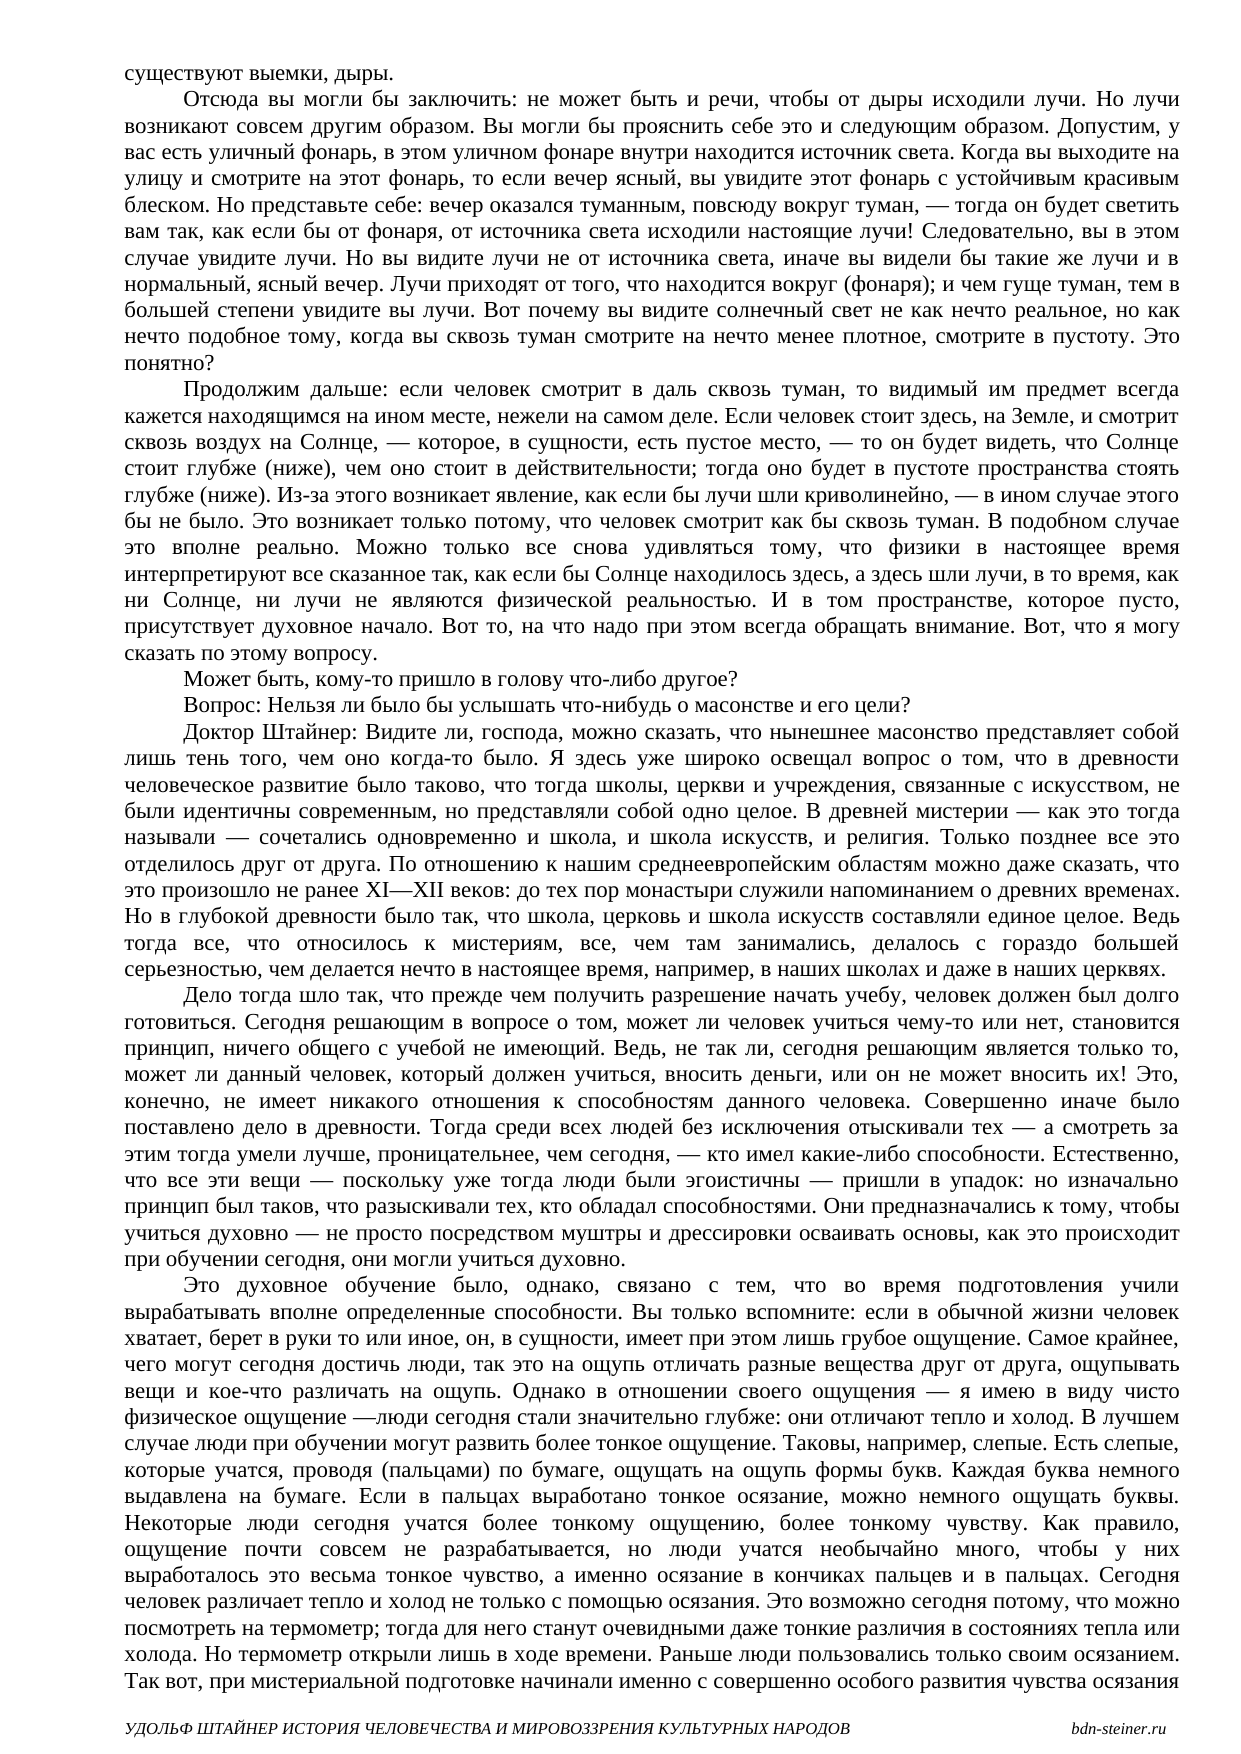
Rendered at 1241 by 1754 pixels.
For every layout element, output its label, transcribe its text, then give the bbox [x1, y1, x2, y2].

text Отсюда вы могли бы заключить: не может быть и речи, чтобы от дыры исходили лучи. Но лучи возникают совсем другим образом. Вы могли бы прояснить себе это и следующим образом. Допустим, у вас есть уличный фонарь, в этом уличном фонаре внутри находится источник света. Когда вы выходите на улицу и смотрите на этот фонарь, то если вечер ясный, вы увидите этот фонарь с устойчивым красивым блеском. Но представьте себе: вечер оказался туманным, повсюду вокруг туман, — тогда он будет светить вам так, как если бы от фонаря, от источника света исходили настоящие лучи! Следовательно, вы в этом случае увидите лучи. Но вы видите лучи не от источника света, иначе вы видели бы такие же лучи и в нормальный, ясный вечер. Лучи приходят от того, что находится вокруг (фонаря); и чем гуще туман, тем в большей степени увидите вы лучи. Вот почему вы видите солнечный свет не как нечто реальное, но как нечто подобное тому, когда вы сквозь туман смотрите на нечто менее плотное, смотрите в пустоту. Это понятно? [124, 85, 1181, 375]
text Может быть, кому-то пришло в голову что-либо другое? [124, 665, 1181, 692]
text Это духовное обучение было, однако, связано с тем, что во время подготовления учили вырабатывать вполне определенные способности. Вы только вспомните: если в обычной жизни человек хватает, берет в руки то или иное, он, в сущности, имеет при этом лишь грубое ощущение. Самое крайнее, чего могут сегодня достичь люди, так это на ощупь отличать разные вещества друг от друга, ощупывать вещи и кое-что различать на ощупь. Однако в отношении своего ощущения — я имею в виду чисто физическое ощущение —люди сегодня стали значительно глубже: они отличают тепло и холод. В лучшем случае люди при обучении могут развить более тонкое ощущение. Таковы, например, слепые. Есть слепые, которые учатся, проводя (пальцами) по бумаге, ощущать на ощупь формы букв. Каждая буква немного выдавлена на бумаге. Если в пальцах выработано тонкое осязание, можно немного ощущать буквы. Некоторые люди сегодня учатся более тонкому ощущению, более тонкому чувству. Как правило, ощущение почти совсем не разрабатывается, но люди учатся необычайно много, чтобы у них выработалось это весьма тонкое чувство, а именно осязание в кончиках пальцев и в пальцах. Сегодня человек различает тепло и холод не только с помощью осязания. Это возможно сегодня потому, что можно посмотреть на термометр; тогда для него станут очевидными даже тонкие различия в состояниях тепла или холода. Но термометр открыли лишь в ходе времени. Раньше люди пользовались только своим осязанием. Так вот, при мистериальной подготовке начинали именно с совершенно особого развития чувства осязания [124, 1271, 1181, 1693]
text существуют выемки, дыры. [124, 59, 1181, 85]
text Доктор Штайнер: Видите ли, господа, можно сказать, что нынешнее масонство представляет собой лишь тень того, чем оно когда-то было. Я здесь уже широко освещал вопрос о том, что в древности человеческое развитие было таково, что тогда школы, церкви и учреждения, связанные с искусством, не были идентичны современным, но представляли собой одно целое. В древней мистерии — как это тогда называли — сочетались одновременно и школа, и школа искусств, и религия. Только позднее все это отделилось друг от друга. По отношению к нашим среднеевропейским областям можно даже сказать, что это произошло не ранее XI—XII веков: до тех пор монастыри служили напоминанием о древних временах. Но в глубокой древности было так, что школа, церковь и школа искусств составляли единое целое. Ведь тогда все, что относилось к мистериям, все, чем там занимались, делалось с гораздо большей серьезностью, чем делается нечто в настоящее время, например, в наших школах и даже в наших церквях. [124, 718, 1181, 981]
text Дело тогда шло так, что прежде чем получить разрешение начать учебу, человек должен был долго готовиться. Сегодня решающим в вопросе о том, может ли человек учиться чему-то или нет, становится принцип, ничего общего с учебой не имеющий. Ведь, не так ли, сегодня решающим является только то, может ли данный человек, который должен учиться, вносить деньги, или он не может вносить их! Это, конечно, не имеет никакого отношения к способностям данного человека. Совершенно иначе было поставлено дело в древности. Тогда среди всех людей без исключения отыскивали тех — а смотреть за этим тогда умели лучше, проницательнее, чем сегодня, — кто имел какие-либо способности. Естественно, что все эти вещи — поскольку уже тогда люди были эгоистичны — пришли в упадок: но изначально принцип был таков, что разыскивали тех, кто обладал способностями. Они предназначались к тому, чтобы учиться духовно — не просто посредством муштры и дрессировки осваивать основы, как это происходит при обучении сегодня, они могли учиться духовно. [124, 981, 1181, 1271]
text Продолжим дальше: если человек смотрит в даль сквозь туман, то видимый им предмет всегда кажется находящимся на ином месте, нежели на самом деле. Если человек стоит здесь, на Земле, и смотрит сквозь воздух на Солнце, — которое, в сущности, есть пустое место, — то он будет видеть, что Солнце стоит глубже (ниже), чем оно стоит в действительности; тогда оно будет в пустоте пространства стоять глубже (ниже). Из-за этого возникает явление, как если бы лучи шли криволинейно, — в ином случае этого бы не было. Это возникает только потому, что человек смотрит как бы сквозь туман. В подобном случае это вполне реально. Можно только все снова удивляться тому, что физики в настоящее время интерпретируют все сказанное так, как если бы Солнце находилось здесь, а здесь шли лучи, в то время, как ни Солнце, ни лучи не являются физической реальностью. И в том пространстве, которое пусто, присутствует духовное начало. Вот то, на что надо при этом всегда обращать внимание. Вот, что я могу сказать по этому вопросу. [124, 375, 1181, 665]
text Вопрос: Нельзя ли было бы услышать что-нибудь о масонстве и его цели? [124, 692, 1181, 718]
